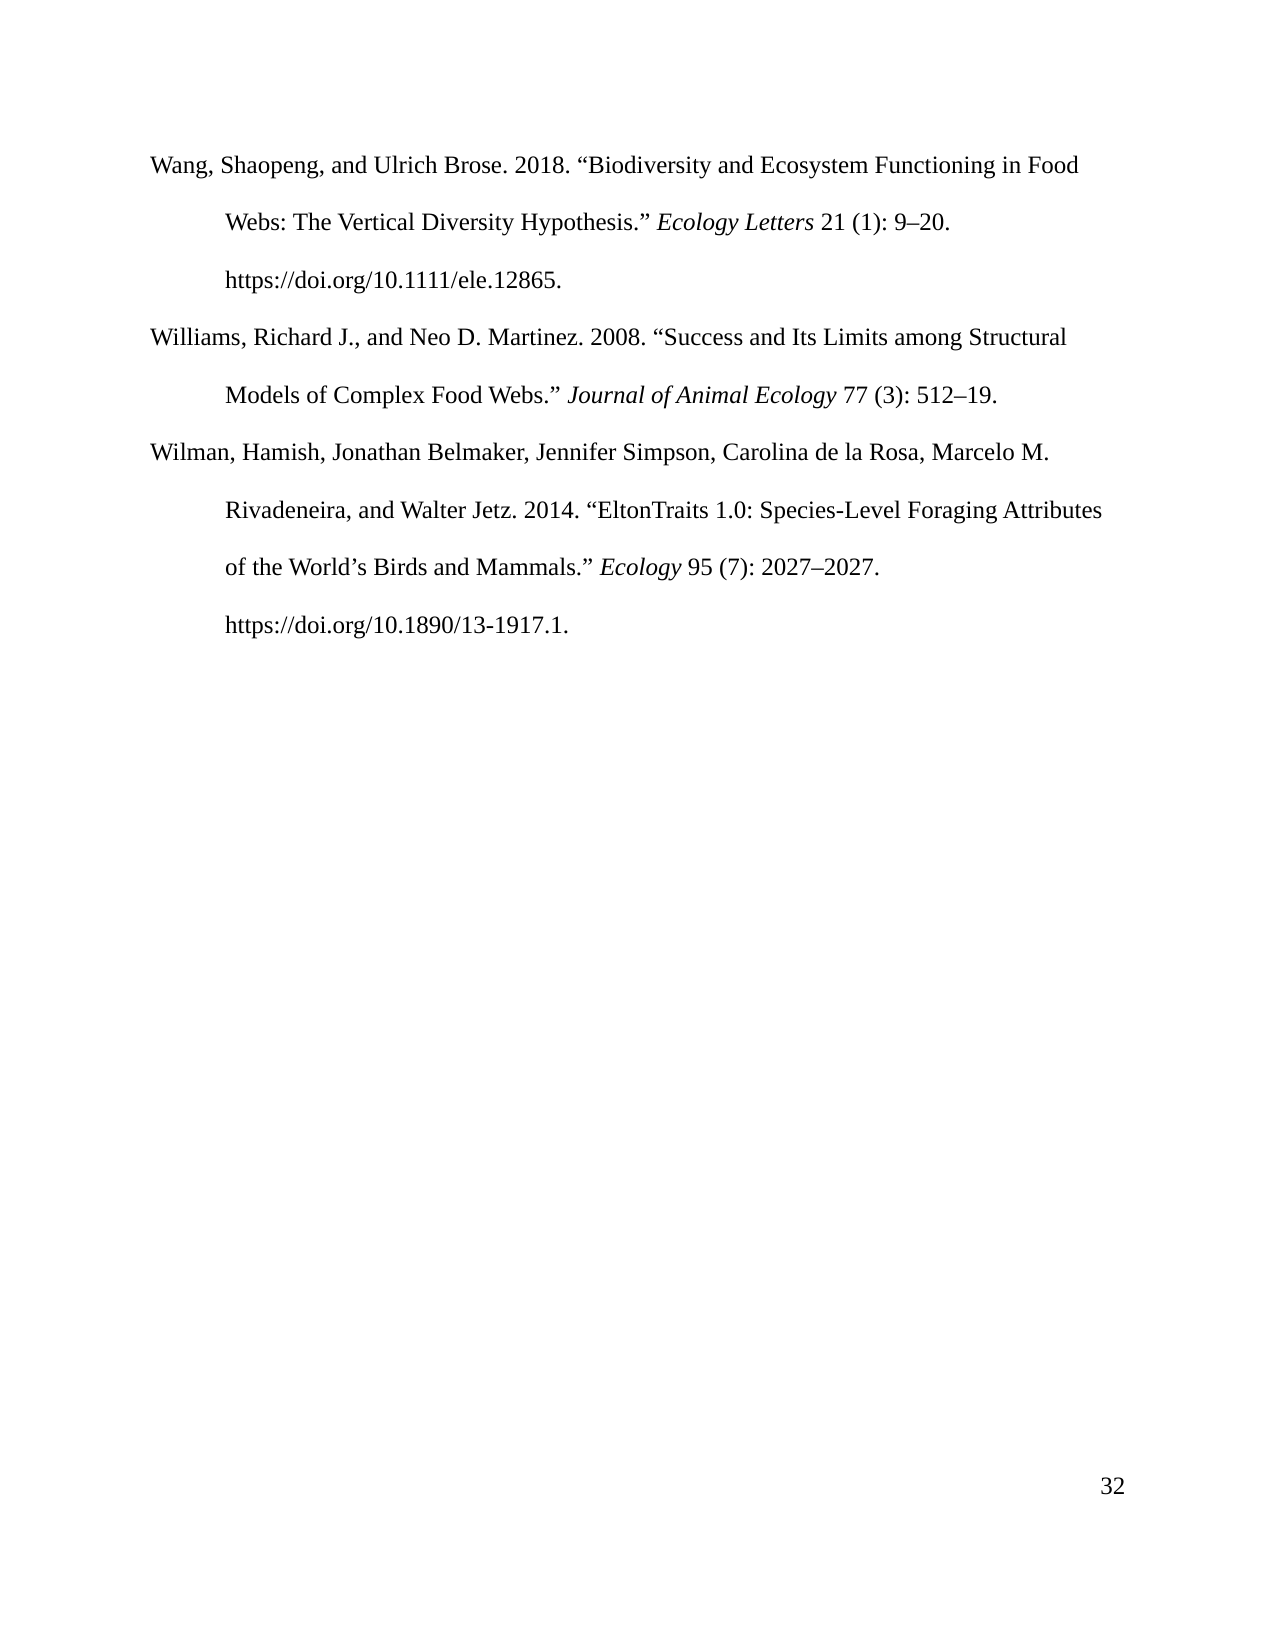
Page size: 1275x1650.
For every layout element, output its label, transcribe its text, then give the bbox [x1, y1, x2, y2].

text Wilman, Hamish, Jonathan Belmaker, Jennifer Simpson, Carolina de la Rosa, Marcelo M. Rivadeneira, and Walter Jetz. 2014. “EltonTraits 1.0: Species-Level Foraging Attributes of the World’s Birds and Mammals.” Ecology 95 (7): 2027–2027. https://doi.org/10.1890/13-1917.1. [150, 437, 1125, 639]
text Williams, Richard J., and Neo D. Martinez. 2008. “Success and Its Limits among Structural Models of Complex Food Webs.” Journal of Animal Ecology 77 (3): 512–19. [150, 322, 1125, 409]
text Wang, Shaopeng, and Ulrich Brose. 2018. “Biodiversity and Ecosystem Functioning in Food Webs: The Vertical Diversity Hypothesis.” Ecology Letters 21 (1): 9–20. https://doi.org/10.1111/ele.12865. [150, 150, 1125, 294]
